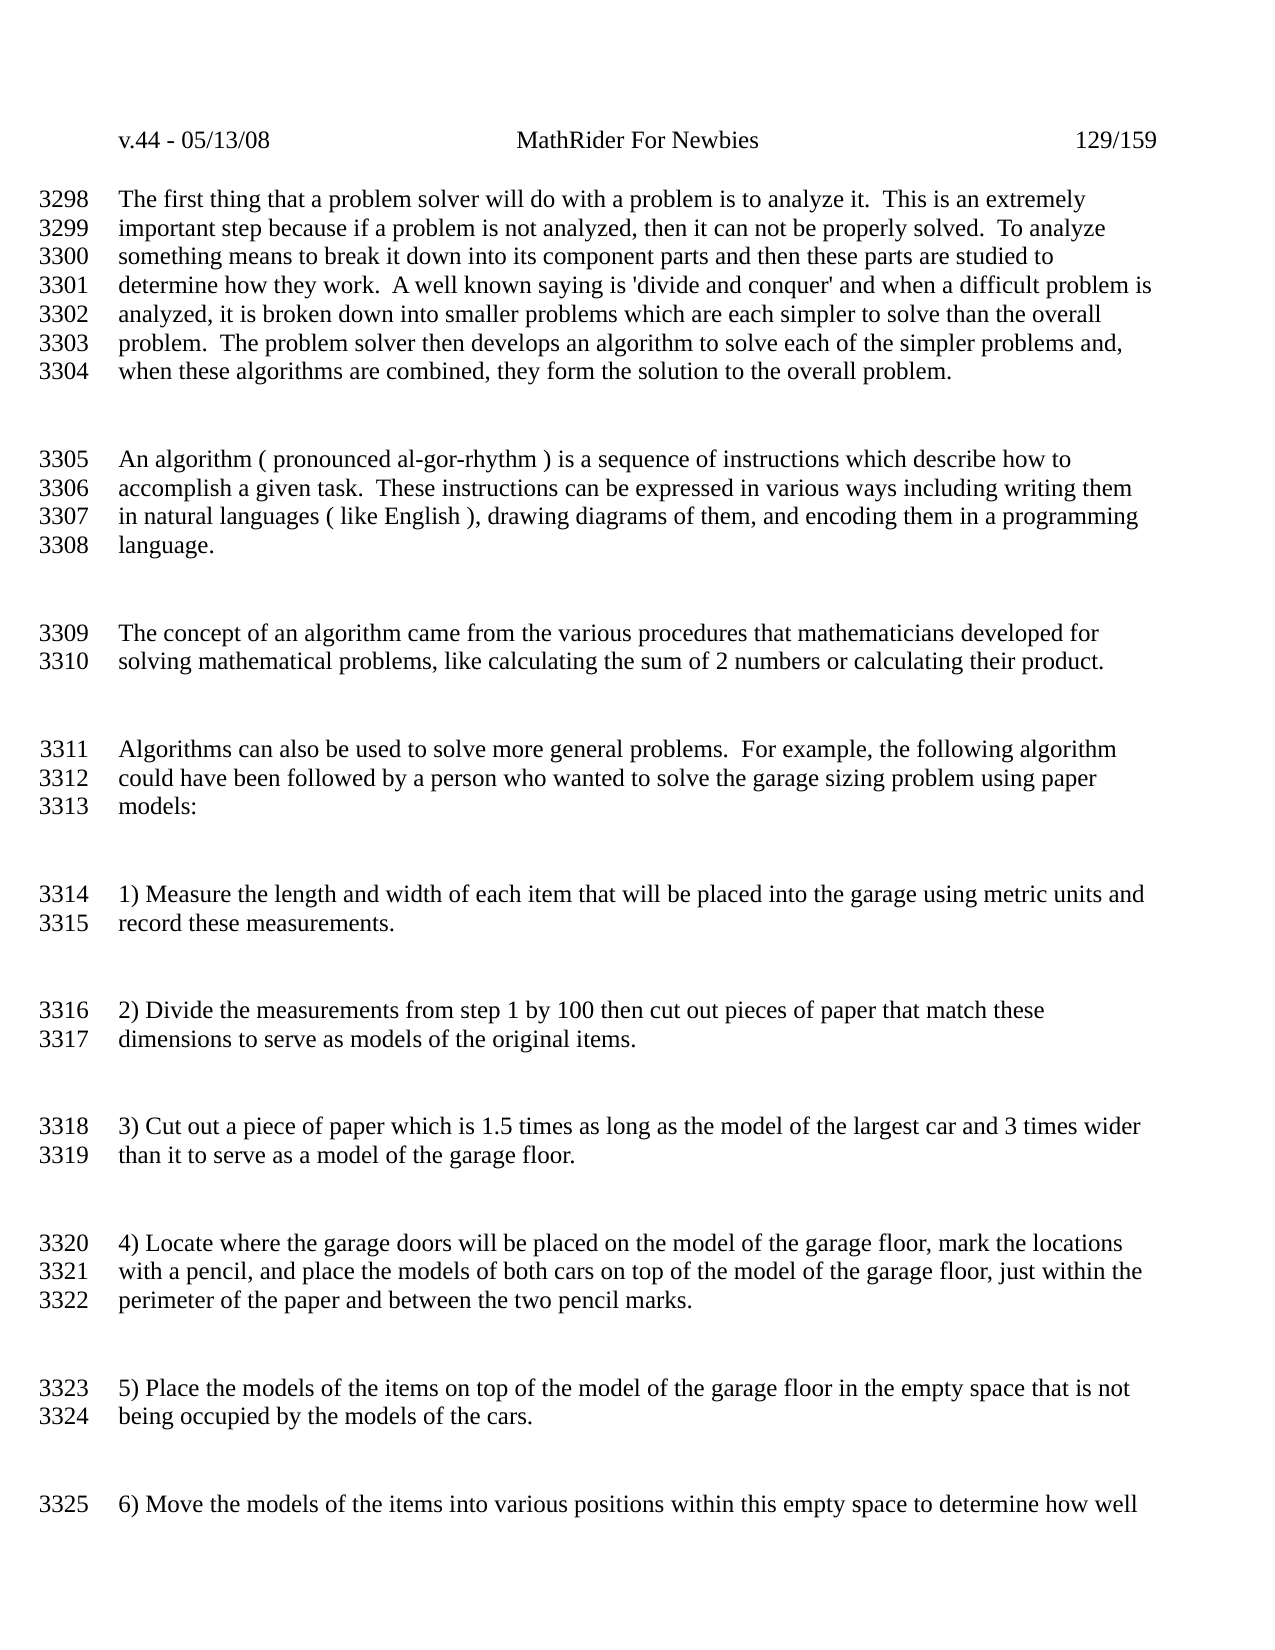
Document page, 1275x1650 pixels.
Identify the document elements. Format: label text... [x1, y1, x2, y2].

text An algorithm ( pronounced al-gor-rhythm ) is a sequence of instructions which describe how to accomplish a given task. These instructions can be expressed in various ways including writing them in natural languages ( like English ), drawing diagrams of them, and encoding them in a programming language. [118, 444, 1157, 559]
text 3) Cut out a piece of paper which is 1.5 times as long as the model of the largest car and 3 times wider than it to serve as a model of the garage floor. [118, 1111, 1157, 1169]
text 1) Measure the length and width of each item that will be placed into the garage using metric units and record these measurements. [118, 879, 1157, 936]
text 4) Locate where the garage doors will be placed on the model of the garage floor, mark the locations with a pencil, and place the models of both cars on top of the model of the garage floor, just within the perimeter of the paper and between the two pencil marks. [118, 1228, 1157, 1314]
text Algorithms can also be used to solve more general problems. For example, the following algorithm could have been followed by a person who wanted to solve the garage sizing problem using paper models: [118, 734, 1157, 820]
text The concept of an algorithm came from the various procedures that mathematicians developed for solving mathematical problems, like calculating the sum of 2 numbers or calculating their product. [118, 618, 1157, 675]
text 6) Move the models of the items into various positions within this empty space to determine how well [118, 1489, 1157, 1518]
text 2) Divide the measurements from step 1 by 100 then cut out pieces of paper that match these dimensions to serve as models of the original items. [118, 995, 1157, 1053]
text The first thing that a problem solver will do with a problem is to analyze it. This is an extremely important step because if a problem is not analyzed, then it can not be properly solved. To analyze something means to break it down into its component parts and then these parts are studied to determine how they work. A well known saying is 'divide and conquer' and when a difficult problem is analyzed, it is broken down into smaller problems which are each simpler to solve than the overall problem. The problem solver then develops an algorithm to solve each of the simpler problems and, when these algorithms are combined, they form the solution to the overall problem. [118, 184, 1157, 385]
text 5) Place the models of the items on top of the model of the garage floor in the empty space that is not being occupied by the models of the cars. [118, 1373, 1157, 1430]
